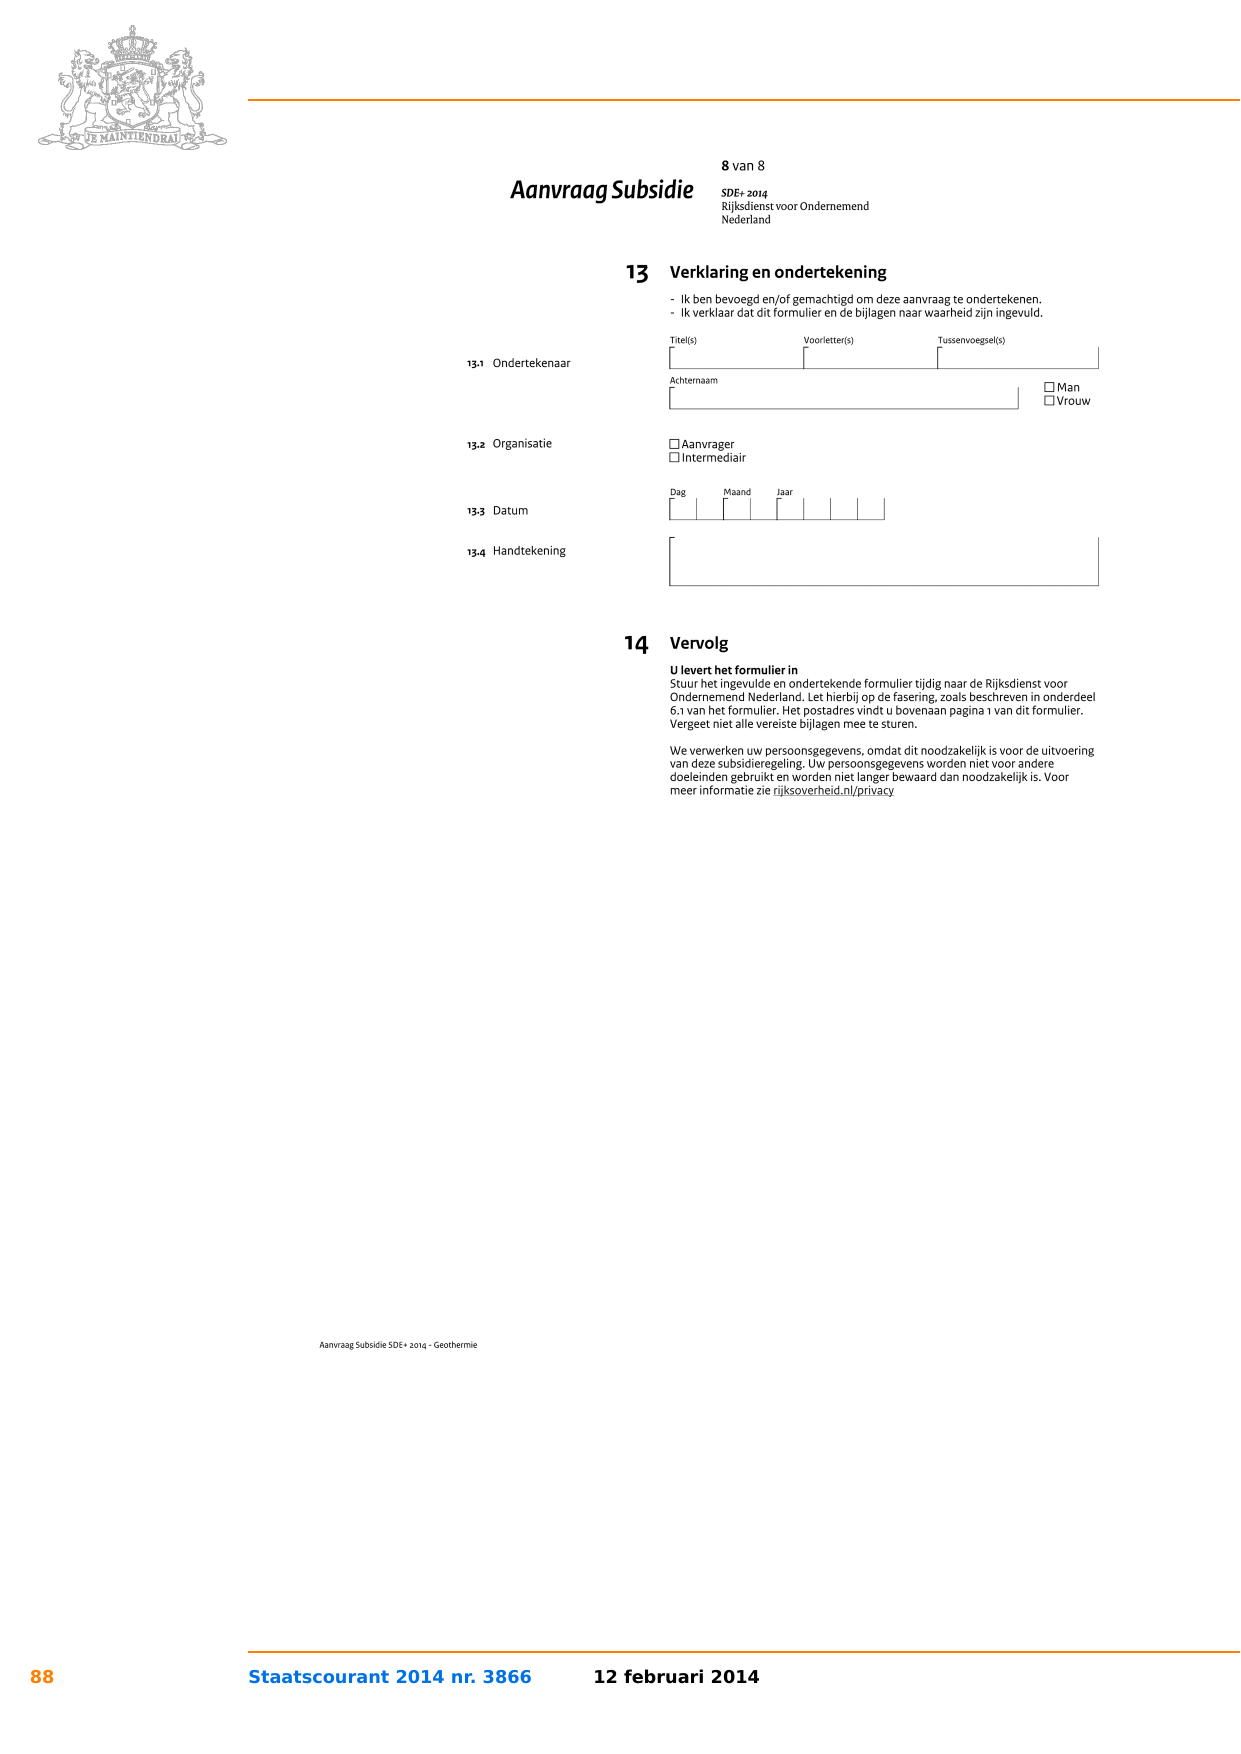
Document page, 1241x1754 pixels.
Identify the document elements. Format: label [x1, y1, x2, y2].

picture [248, 130, 1134, 1382]
picture [38, 25, 227, 150]
